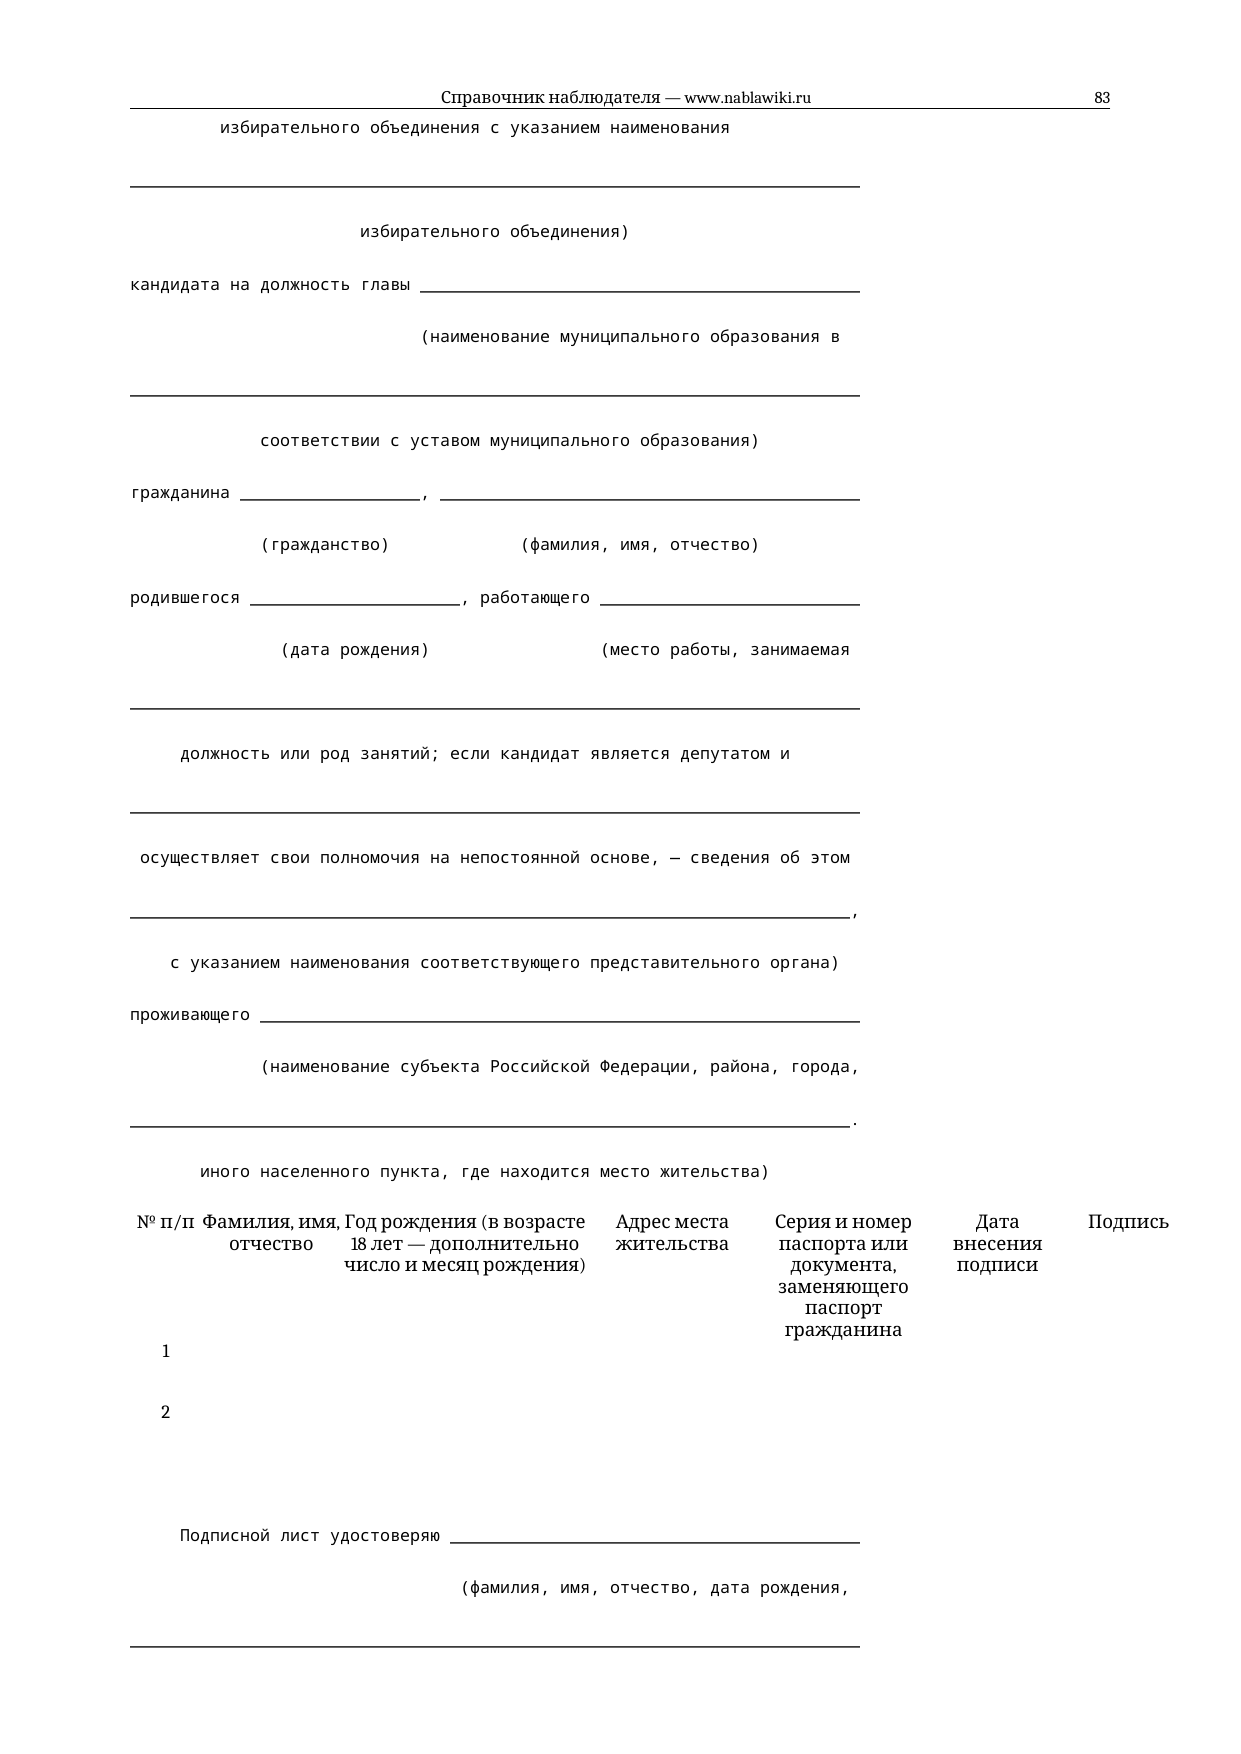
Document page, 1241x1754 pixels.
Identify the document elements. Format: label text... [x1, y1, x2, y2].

table_header Фамилия, имя, отчество [201, 1211, 341, 1341]
text (дата рождения) (место работы, занимаемая [130, 637, 1110, 660]
table_cell [1065, 1463, 1193, 1523]
table_header Подпись [1065, 1211, 1193, 1341]
text избирательного объединения) [130, 220, 1110, 243]
table_header Адрес места жительства [589, 1211, 756, 1341]
text ________________________________________________________________________. [130, 1107, 1110, 1130]
table_header Год рождения (в возрасте 18 лет — дополнительно число и месяц рождения) [341, 1211, 589, 1341]
table_cell [201, 1463, 341, 1523]
text (наименование субъекта Российской Федерации, района, города, [130, 1055, 1110, 1078]
text (фамилия, имя, отчество, дата рождения, [130, 1576, 1110, 1598]
table_header Дата внесения подписи [930, 1211, 1065, 1341]
table_cell [201, 1341, 341, 1402]
table_cell [589, 1463, 756, 1523]
table_cell [589, 1402, 756, 1462]
text _________________________________________________________________________ [130, 168, 1110, 190]
table_header Серия и номер паспорта или документа, заменяющего паспорт гражданина [756, 1211, 930, 1341]
text кандидата на должность главы ____________________________________________ [130, 272, 1110, 295]
text _________________________________________________________________________ [130, 1628, 1110, 1650]
table_cell [930, 1463, 1065, 1523]
text Подписной лист удостоверяю _________________________________________ [130, 1523, 1110, 1546]
text родившегося _____________________, работающего __________________________ [130, 585, 1110, 608]
text должность или род занятий; если кандидат является депутатом и [130, 742, 1110, 764]
text (наименование муниципального образования в [130, 324, 1110, 347]
text избирательного объединения с указанием наименования [130, 116, 1110, 138]
table_cell [756, 1341, 930, 1402]
text соответствии с уставом муниципального образования) [130, 429, 1110, 451]
text _________________________________________________________________________ [130, 689, 1110, 712]
table_cell [341, 1463, 589, 1523]
table_cell [589, 1341, 756, 1402]
text (гражданство) (фамилия, имя, отчество) [130, 533, 1110, 556]
table_cell [201, 1402, 341, 1462]
table_cell [756, 1402, 930, 1462]
table_cell [341, 1341, 589, 1402]
table_cell [756, 1463, 930, 1523]
table_cell [341, 1402, 589, 1462]
text иного населенного пункта, где находится место жительства) [130, 1159, 1110, 1182]
text _________________________________________________________________________ [130, 794, 1110, 817]
text с указанием наименования соответствующего представительного органа) [130, 951, 1110, 973]
table_cell [930, 1341, 1065, 1402]
text _________________________________________________________________________ [130, 376, 1110, 399]
table_header № п/п [130, 1211, 201, 1341]
table_cell [1065, 1402, 1193, 1462]
table_cell [130, 1463, 201, 1523]
text гражданина __________________, __________________________________________ [130, 481, 1110, 503]
text проживающего ____________________________________________________________ [130, 1003, 1110, 1025]
text ________________________________________________________________________, [130, 898, 1110, 921]
table_cell [930, 1402, 1065, 1462]
table_cell [1065, 1341, 1193, 1402]
text осуществляет свои полномочия на непостоянной основе, — сведения об этом [130, 846, 1110, 869]
table_cell 2 [130, 1402, 201, 1462]
table_cell 1 [130, 1341, 201, 1402]
